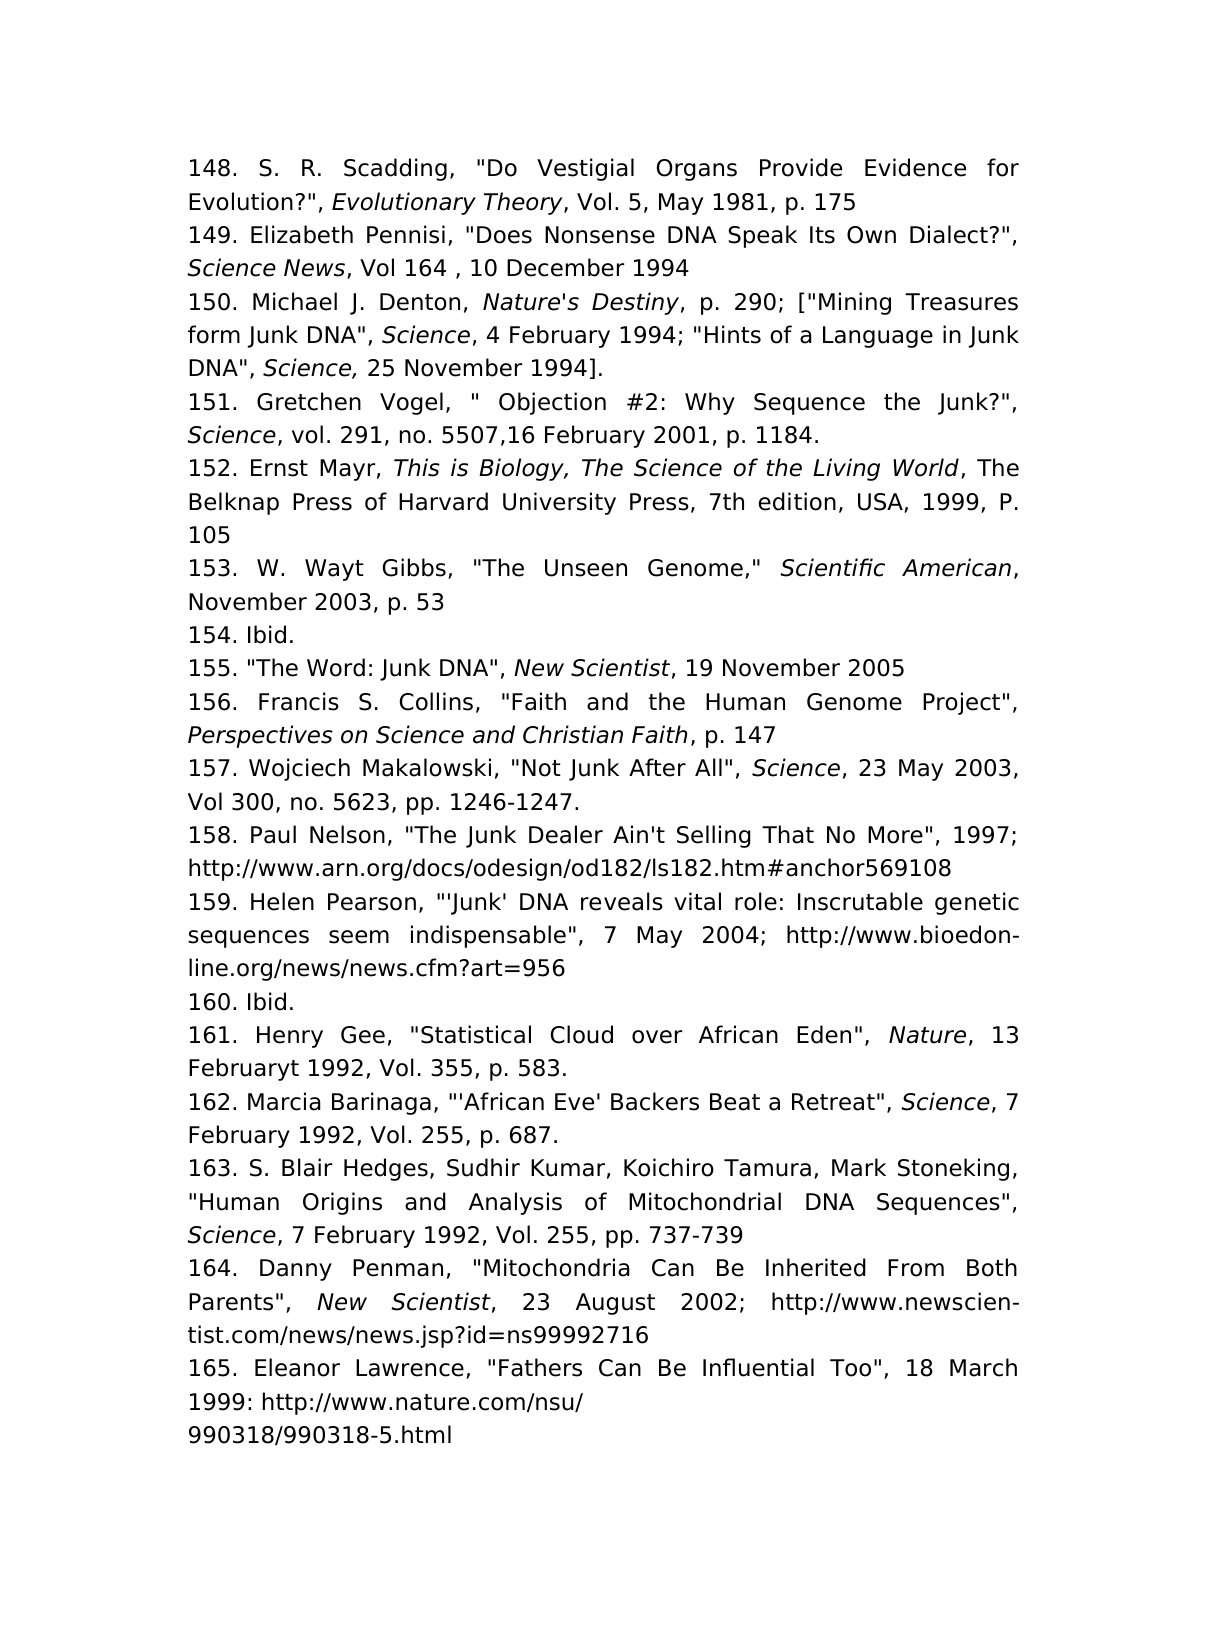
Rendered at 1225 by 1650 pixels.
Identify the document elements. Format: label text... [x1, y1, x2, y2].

text 158. Paul Nelson, "The Junk Dealer Ain't Selling That No More", 1997; http://www.arn.org/docs/ode­sign/od182/ls182.htm#an­chor569108 [187, 817, 1020, 883]
text 162. Marcia Barinaga, "'Af­ri­can Eve' Backers Beat a Retreat", Science, 7 February 1992, Vol. 255, p. 687. [187, 1083, 1020, 1150]
text 155. "The Word: Junk DNA", New Scientist, 19 November 2005 [187, 650, 1020, 683]
text 156. Francis S. Collins, "Faith and the Human Genome Project", Perspectives on Science and Christian Faith, p. 147 [187, 683, 1020, 750]
text 990318/990318-5.html [187, 1417, 1020, 1450]
text 161. Henry Gee, "Statistical Cloud over African Eden", Nature, 13 Februaryt 1992, Vol. 355, p. 583. [187, 1017, 1020, 1083]
text 151. Gretchen Vogel, " Objection #2: Why Sequence the Junk?", Science, vol. 291, no. 5507,16 February 2001, p. 1184. [187, 383, 1020, 450]
text 153. W. Wayt Gibbs, "The Unseen Genome," Scientific American, November 2003, p. 53 [187, 550, 1020, 617]
text 150. Michael J. Denton, Nature's Destiny, p. 290; ["Mining Treasures form Junk DNA", Science, 4 February 1994; "Hints of a Language in Junk DNA", Science, 25 November 1994]. [187, 283, 1020, 383]
text 159. Helen Pearson, "'Junk' DNA re­veals vi­tal role: Inscrutable ge­net­ic se­quen­ces seem in­dis­pen­sa­ble", 7 May 2004; http://www.bi­o­ed­on­line.org/news/news.cfm?art=956 [187, 883, 1020, 983]
text 157. Wojciech Makalowski, "Not Junk After All", Science, 23 May 2003, Vol 300, no. 5623, pp. 1246-1247. [187, 750, 1020, 817]
text 165. Eleanor Lawrence, "Fathers Can Be Influential Too", 18 March 1999: http://www.na­ture.com/nsu/ [187, 1350, 1020, 1417]
text 148. S. R. Scadding, "Do Vestigial Organs Provide Evidence for Evolution?", Evolutionary Theory, Vol. 5, May 1981, p. 175 [187, 150, 1020, 217]
text 164. Danny Penman, "Mitochondria Can Be Inherited From Both Parents", New Scientist, 23 August 2002; http://www.news­ci­en­tist.com/news/news.jsp?id=ns99992716 [187, 1250, 1020, 1350]
text 149. Elizabeth Pennisi, "Does Nonsense DNA Speak Its Own Dialect?", Science News, Vol 164 , 10 December 1994 [187, 217, 1020, 283]
text 163. S. Blair Hedges, Sudhir Kumar, Koichiro Tamura, Mark Stoneking, "Human Origins and Analysis of Mitochondrial DNA Sequences", Science, 7 February 1992, Vol. 255, pp. 737-739 [187, 1150, 1020, 1250]
text 152. Ernst Mayr, This is Biology, The Science of the Living World, The Belknap Press of Harvard University Press, 7th edi­tion, USA, 1999, P. 105 [187, 450, 1020, 550]
text 160. Ibid. [187, 983, 1020, 1017]
text 154. Ibid. [187, 617, 1020, 650]
